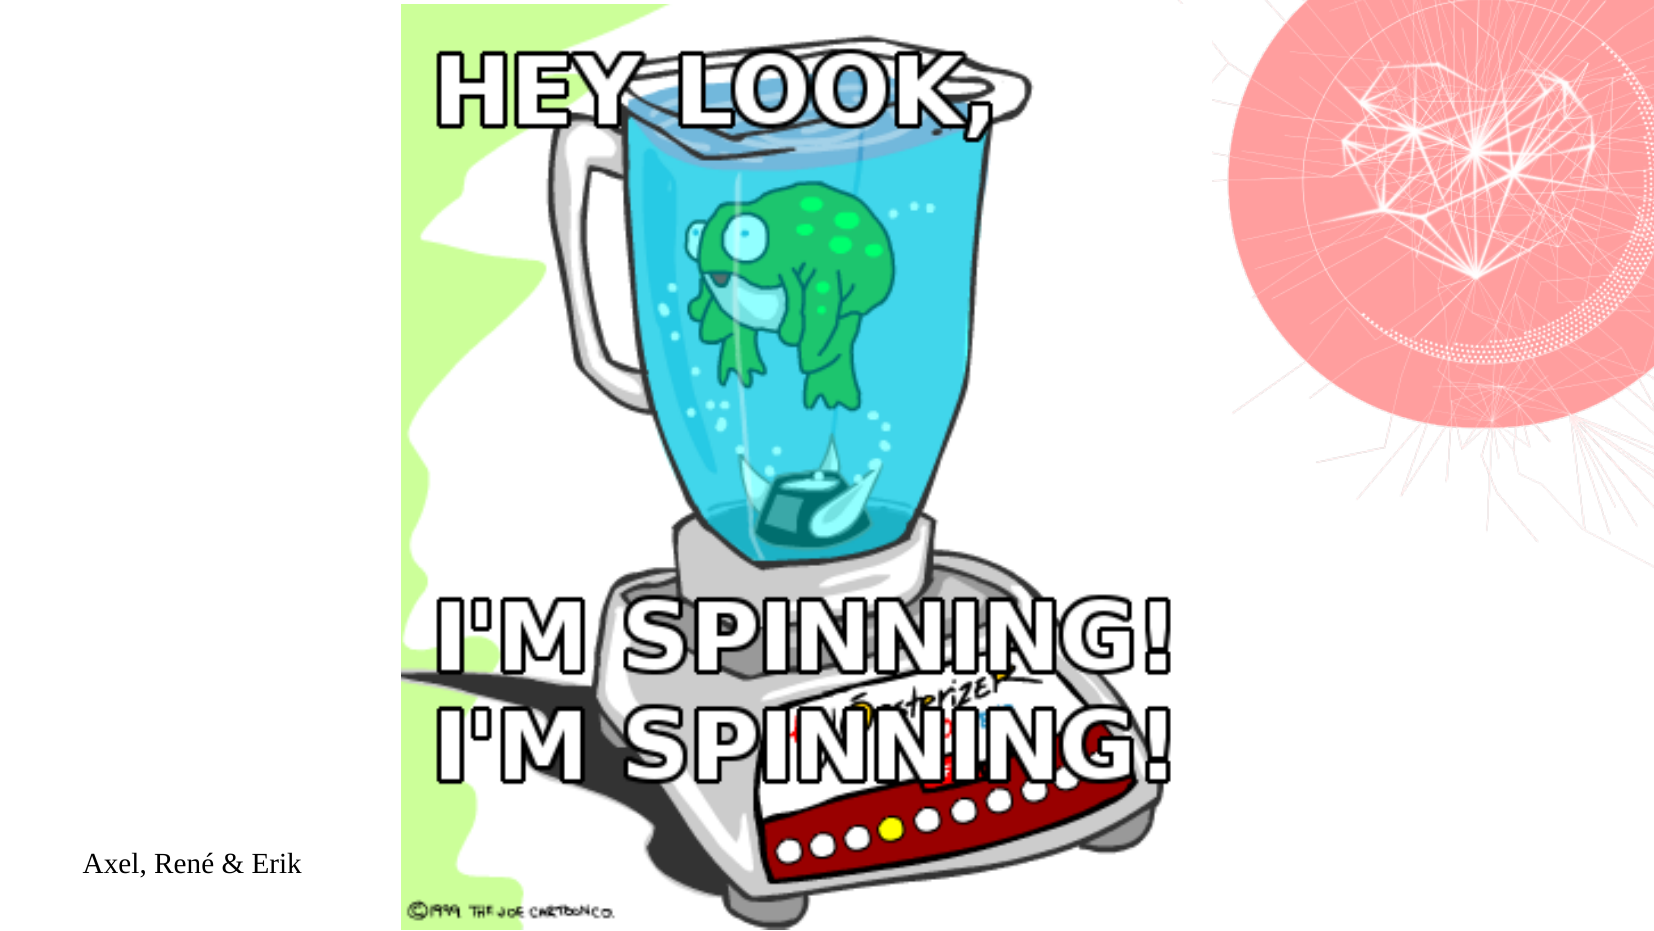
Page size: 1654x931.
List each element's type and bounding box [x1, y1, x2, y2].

picture [401, 4, 1212, 930]
